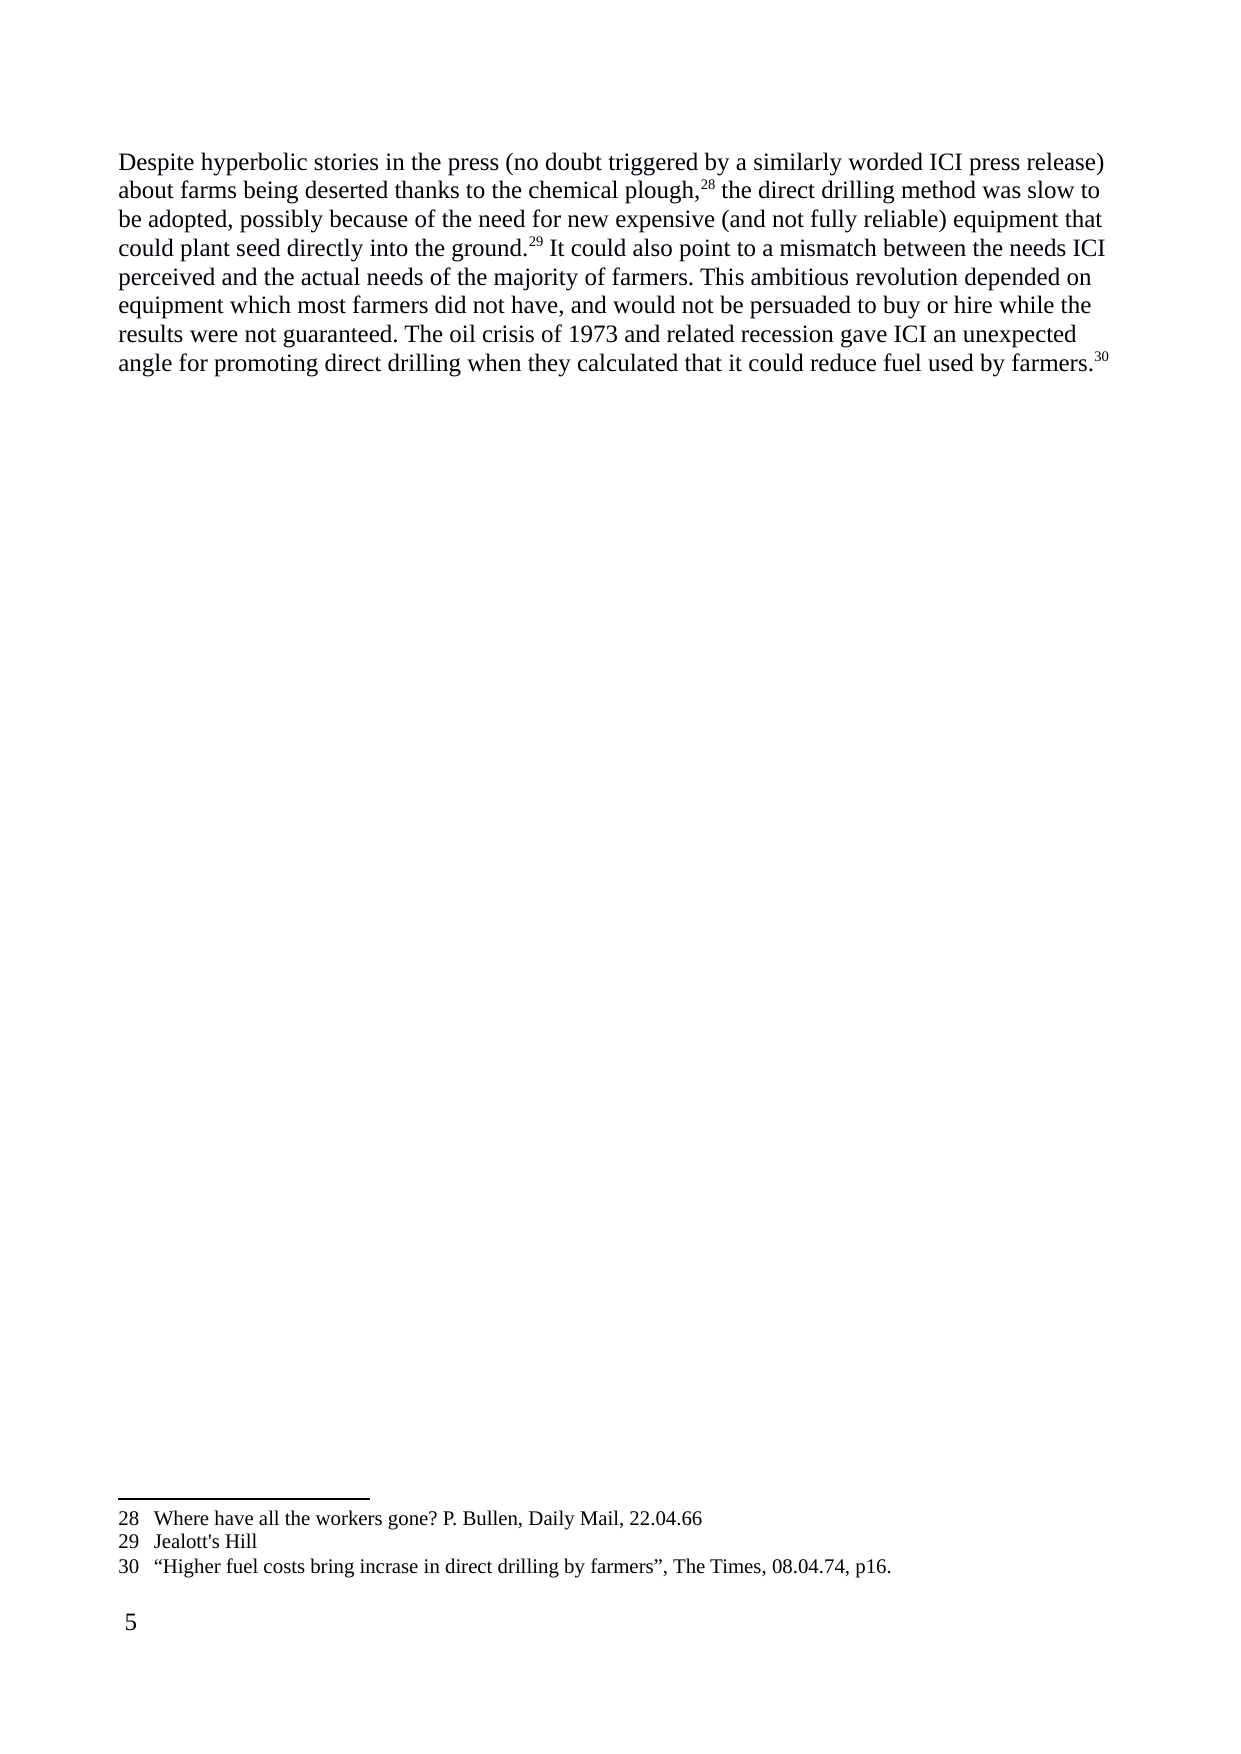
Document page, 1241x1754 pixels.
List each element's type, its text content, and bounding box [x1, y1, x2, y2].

text Where have all the workers gone? P. Bullen, Daily Mail, 22.04.66 [118, 1505, 1122, 1529]
text Jealott's Hill [118, 1529, 1122, 1553]
text “Higher fuel costs bring incrase in direct drilling by farmers”, The Times, 08.04.74, p16. [118, 1553, 1122, 1578]
text Despite hyperbolic stories in the press (no doubt triggered by a similarly worded ICI press release) about farms being deserted thanks to the chemical plough, the direct drilling method was slow to be adopted, possibly because of the need for new expensive (and not fully reliable) equipment that could plant seed directly into the ground. It could also point to a mismatch between the needs ICI perceived and the actual needs of the majority of farmers. This ambitious revolution depended on equipment which most farmers did not have, and would not be persuaded to buy or hire while the results were not guaranteed. The oil crisis of 1973 and related recession gave ICI an unexpected angle for promoting direct drilling when they calculated that it could reduce fuel used by farmers. [118, 147, 1122, 377]
